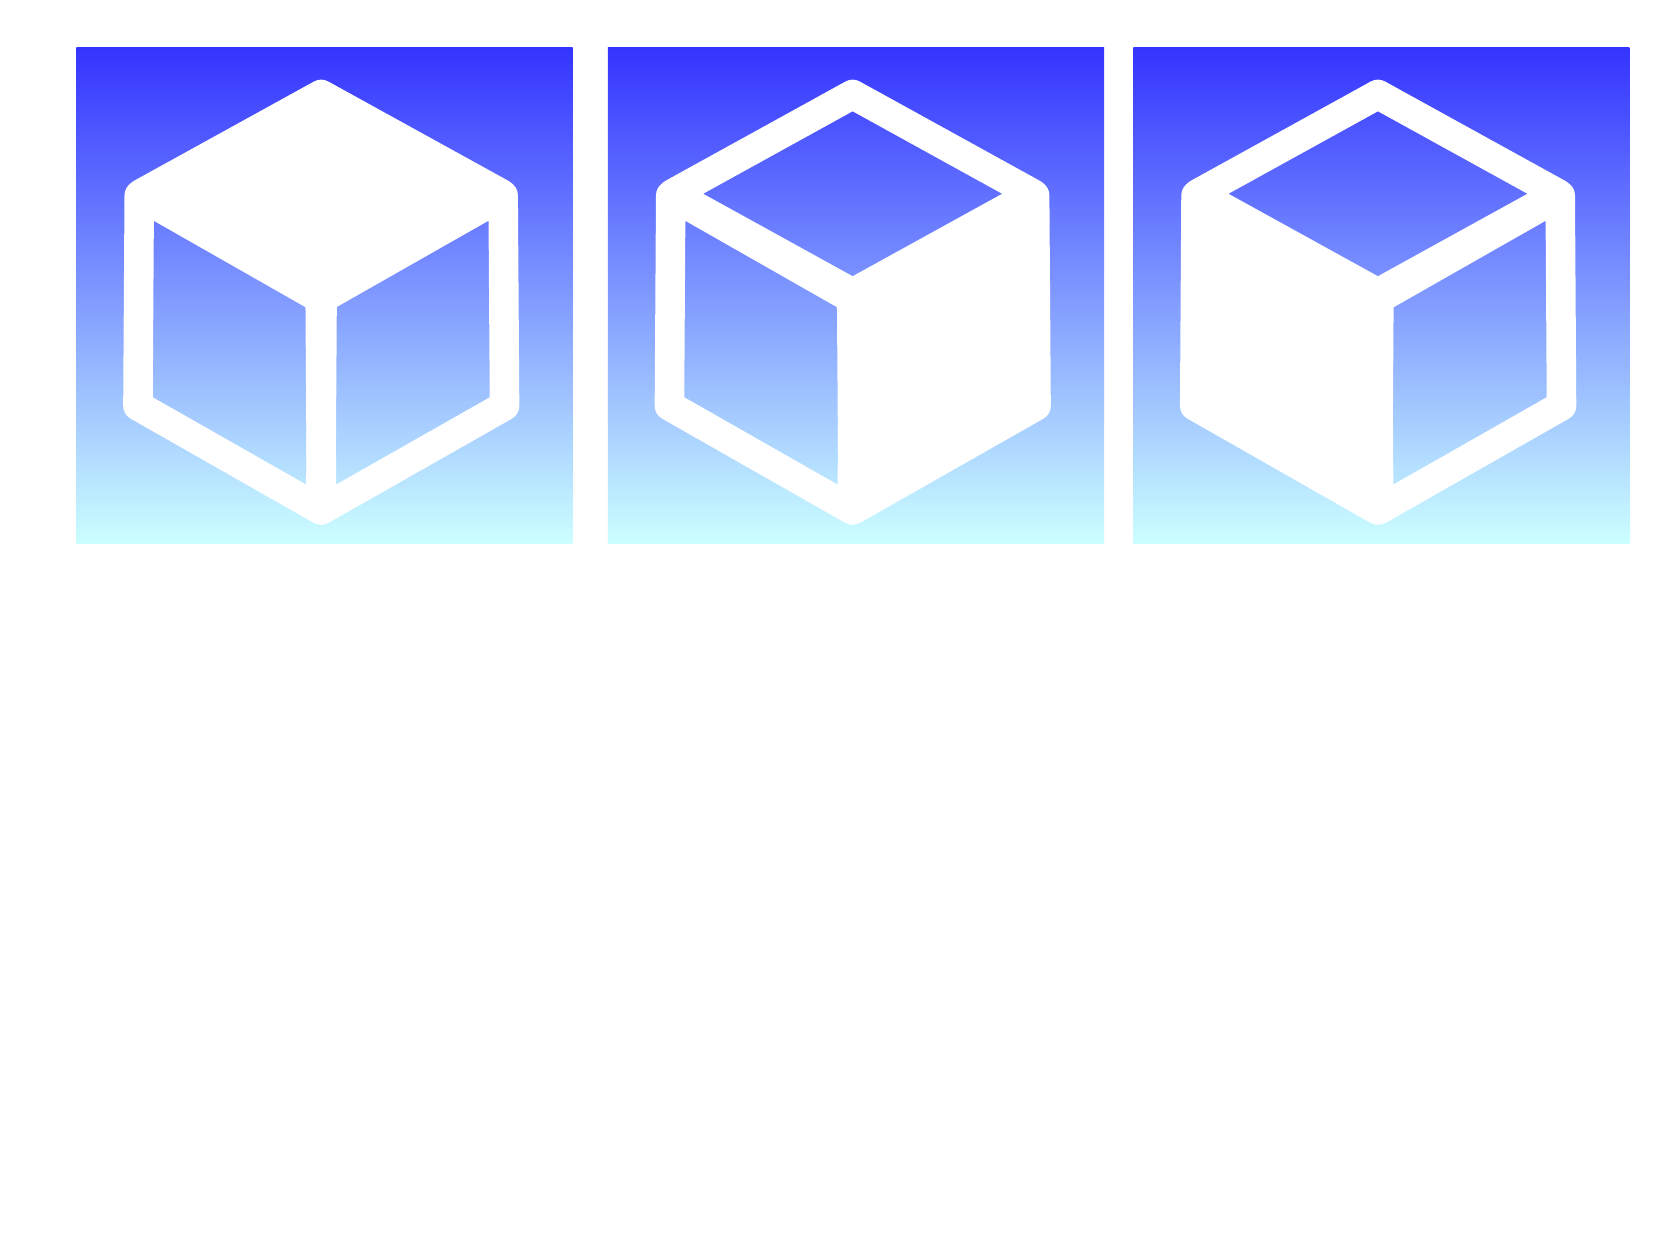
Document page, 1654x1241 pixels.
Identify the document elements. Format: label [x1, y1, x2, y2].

text_box [1133, 47, 1630, 544]
text_box [76, 47, 573, 544]
text_box [607, 47, 1105, 544]
